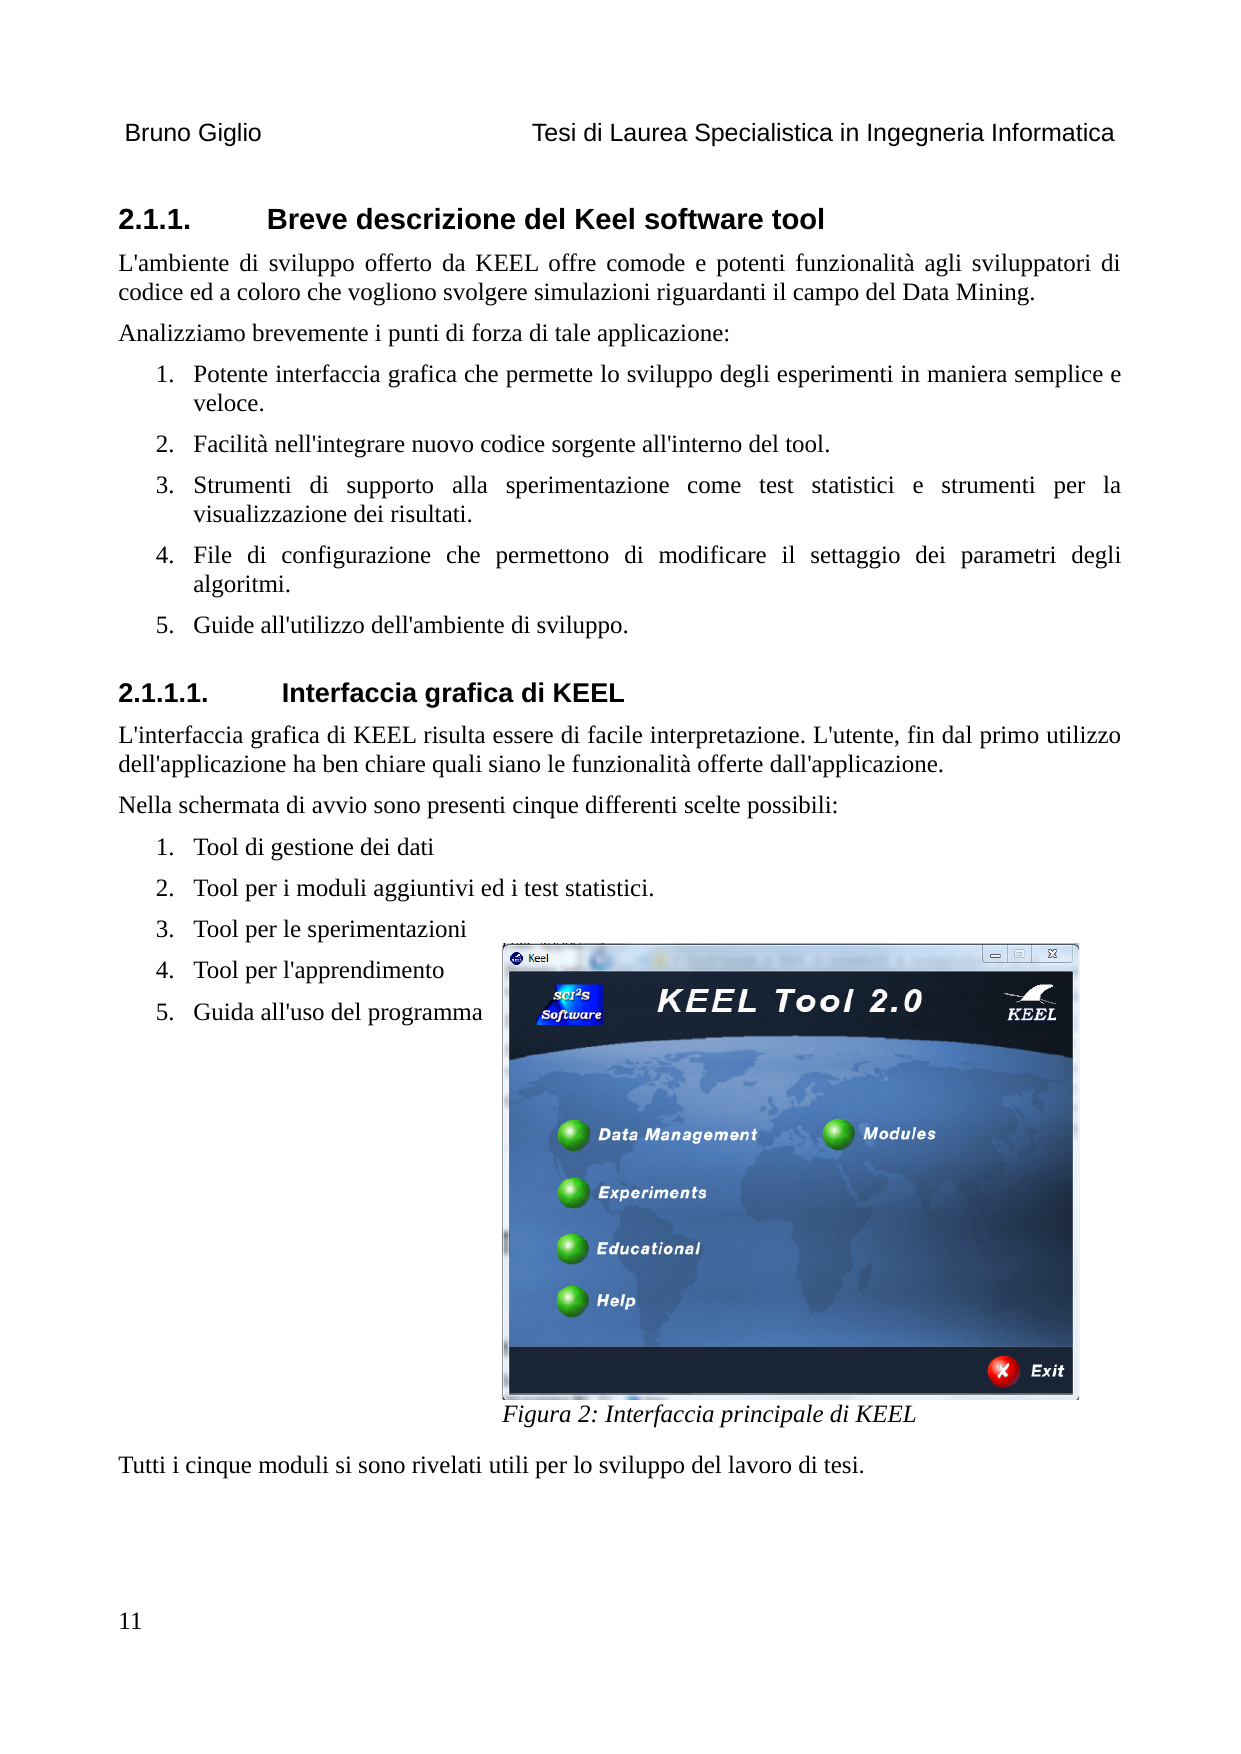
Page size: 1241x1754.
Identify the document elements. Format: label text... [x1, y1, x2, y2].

list [1080, 956, 1122, 984]
list Tool per l'apprendimento [156, 956, 502, 984]
list Figura 2: Interfaccia principale di KEEL [502, 1400, 1079, 1428]
text L'ambiente di sviluppo offerto da KEEL offre comode e potenti funzionalità agli sviluppatori di codice ed a coloro che vogliono svolgere simulazioni riguardanti il campo del Data Mining. [118, 248, 1122, 306]
list Tool per i moduli aggiuntivi ed i test statistici. [156, 873, 1122, 902]
list Guida all'uso del programma [156, 997, 502, 1026]
text Nella schermata di avvio sono presenti cinque differenti scelte possibili: [118, 791, 1122, 819]
list Guide all'utilizzo dell'ambiente di sviluppo. [156, 611, 1122, 639]
list Facilità nell'integrare nuovo codice sorgente all'interno del tool. [156, 429, 1122, 458]
list Tool per le sperimentazioni [156, 914, 1122, 943]
list File di configurazione che permettono di modificare il settaggio dei parametri degli algoritmi. [156, 541, 1122, 598]
text Tutti i cinque moduli si sono rivelati utili per lo sviluppo del lavoro di tesi. [118, 1451, 1122, 1479]
list [1080, 997, 1122, 1026]
text Analizziamo brevemente i punti di forza di tale applicazione: [118, 318, 1122, 347]
subtitle Breve descrizione del Keel software tool [118, 202, 1122, 236]
list Strumenti di supporto alla sperimentazione come test statistici e strumenti per la visualizzazione dei risultati. [156, 471, 1122, 528]
subtitle Interfaccia grafica di KEEL [118, 677, 1122, 708]
list Tool di gestione dei dati [156, 832, 1122, 861]
text L'interfaccia grafica di KEEL risulta essere di facile interpretazione. L'utente, fin dal primo utilizzo dell'applicazione ha ben chiare quali siano le funzionalità offerte dall'applicazione. [118, 721, 1122, 778]
list Potente interfaccia grafica che permette lo sviluppo degli esperimenti in maniera semplice e veloce. [156, 359, 1122, 417]
